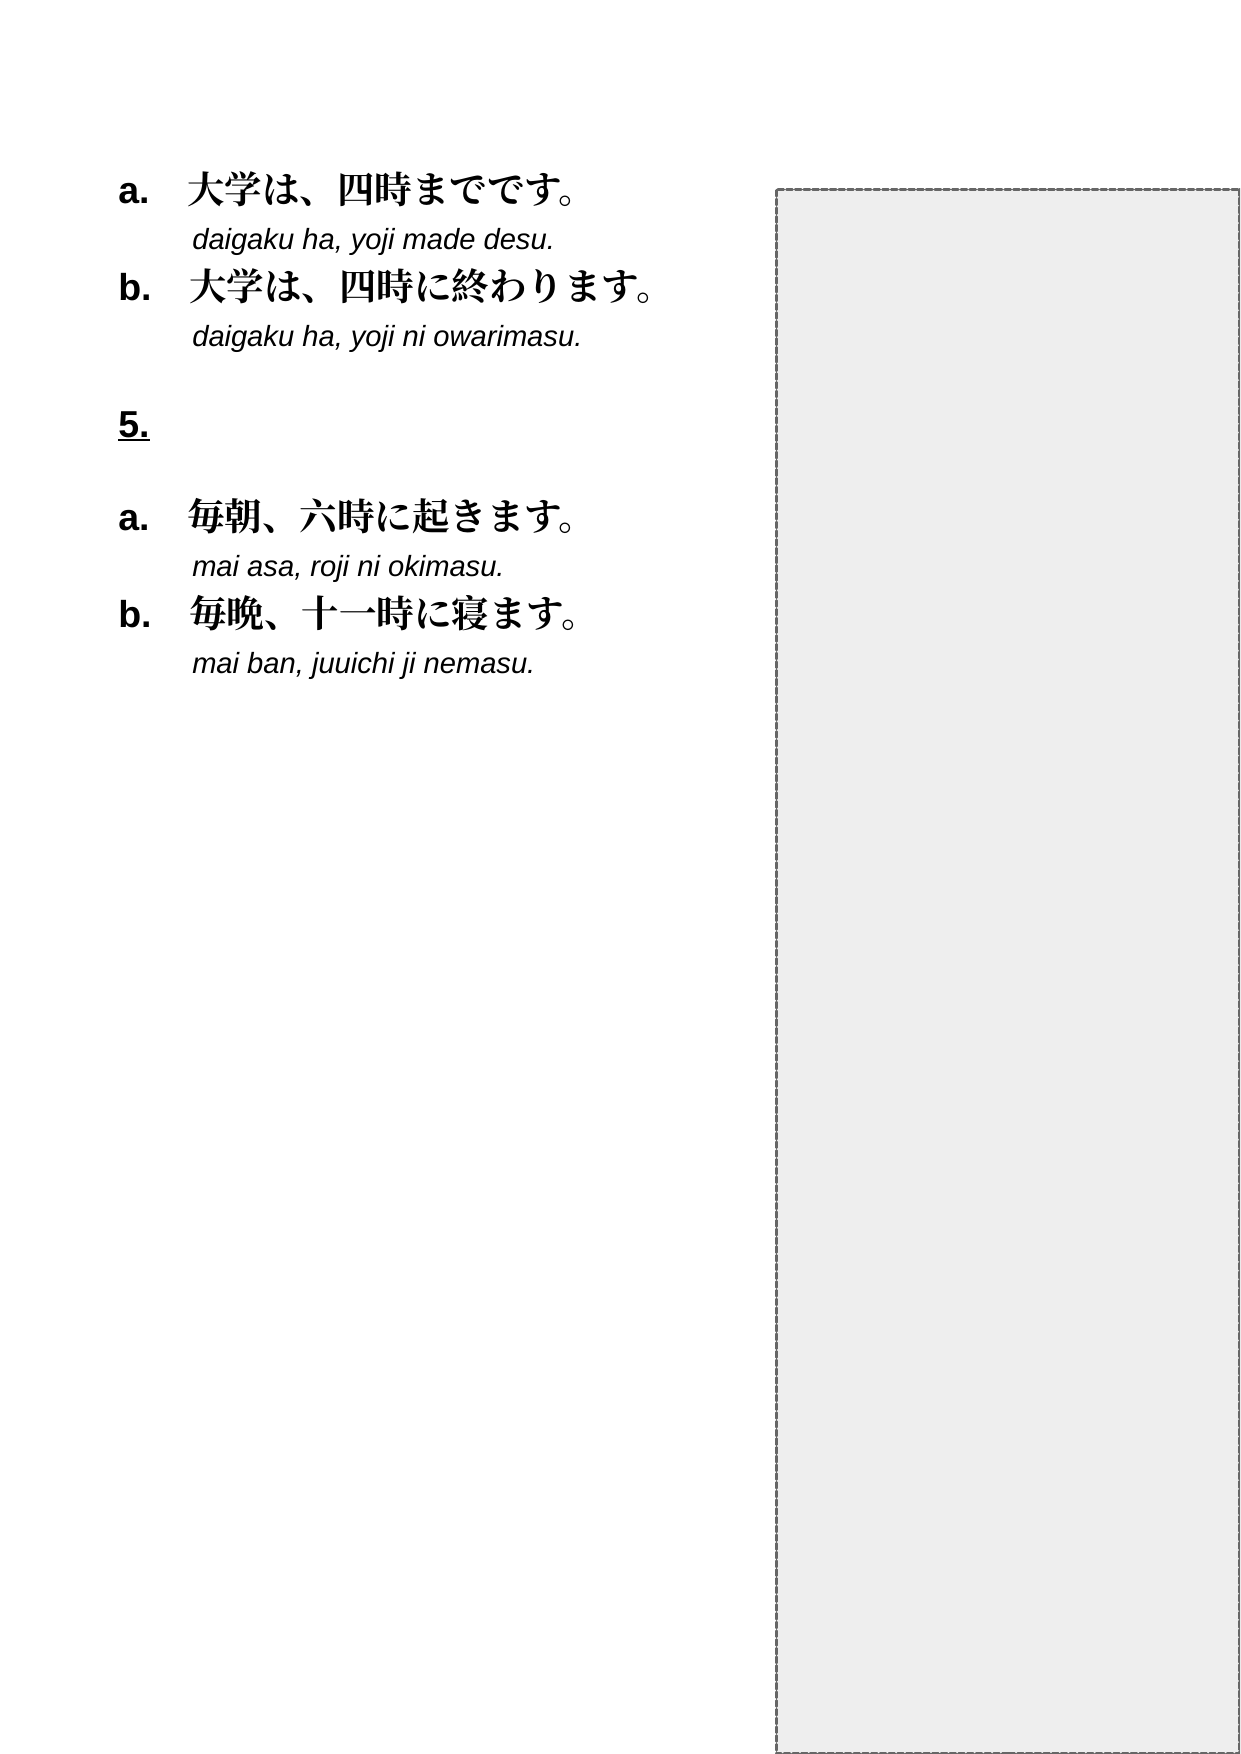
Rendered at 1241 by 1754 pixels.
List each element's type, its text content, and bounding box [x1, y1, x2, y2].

text 5. [118, 402, 775, 445]
text a. 毎朝、六時に起きます。 [118, 487, 775, 541]
text mai ban, juuichi ji nemasu. [118, 638, 775, 681]
text daigaku ha, yoji ni owarimasu. [118, 311, 775, 354]
text mai asa, roji ni okimasu. [118, 541, 775, 584]
text daigaku ha, yoji made desu. [118, 214, 775, 258]
text a. 大学は、四時までです。 [118, 161, 1122, 214]
text b. 大学は、四時に終わります。 [118, 258, 775, 311]
text b. 毎晩、十一時に寝ます。 [118, 584, 775, 638]
